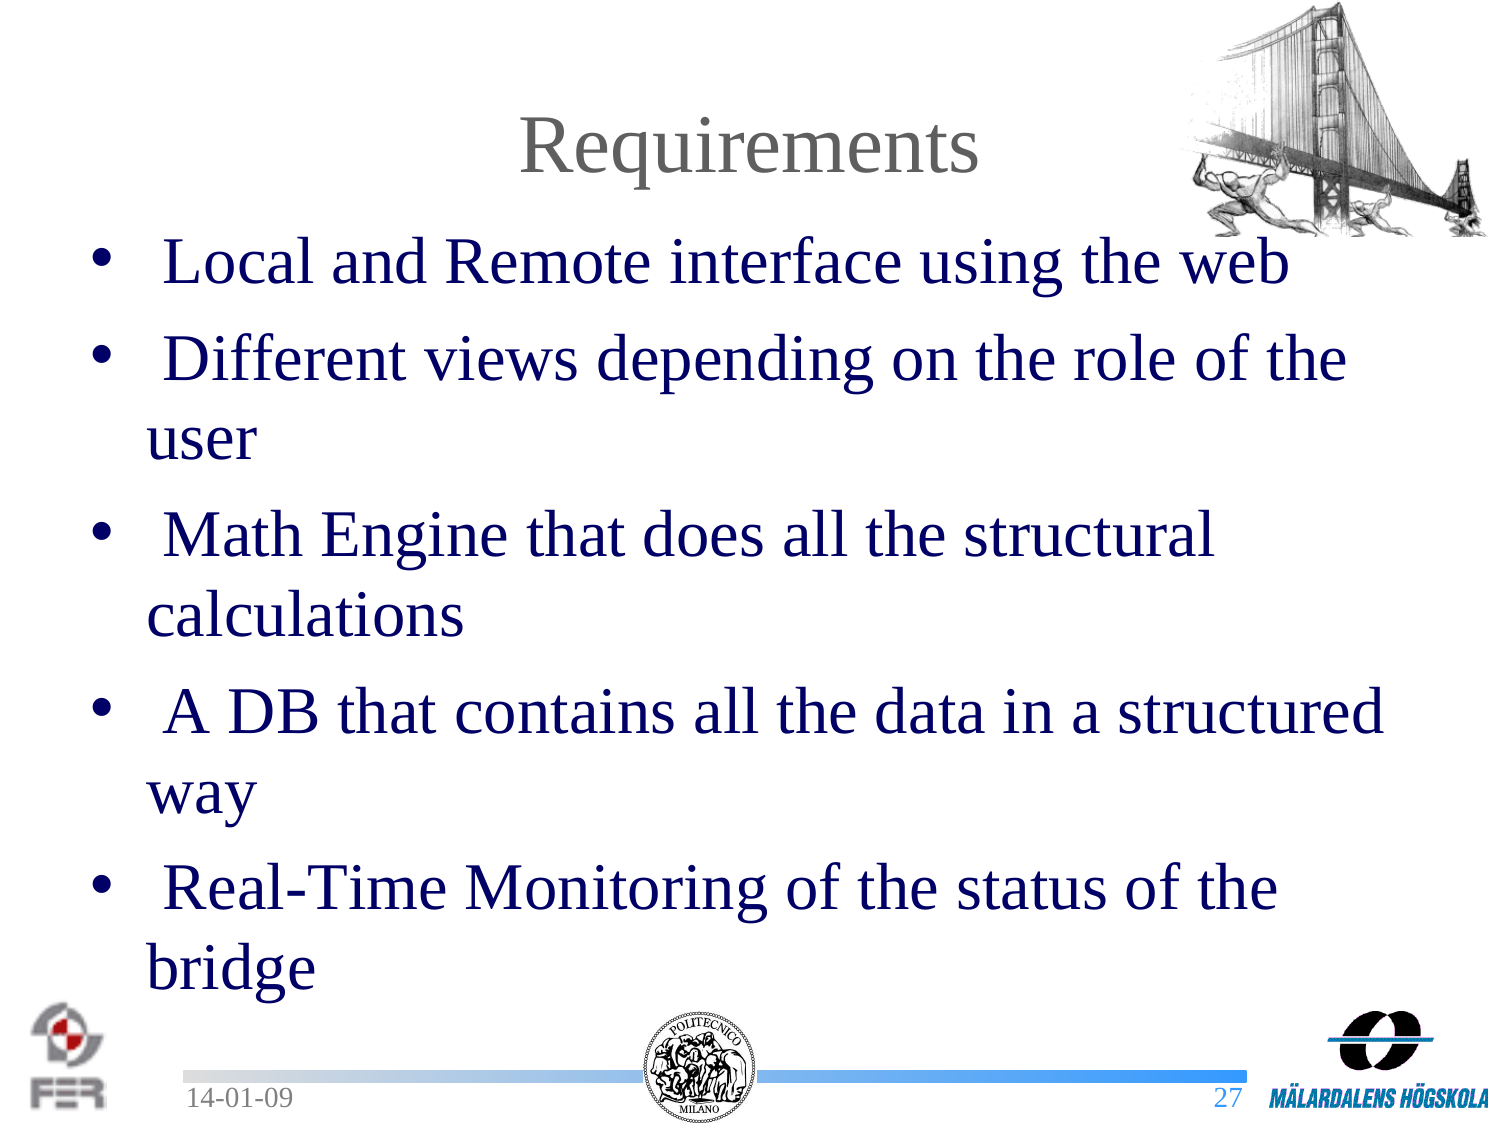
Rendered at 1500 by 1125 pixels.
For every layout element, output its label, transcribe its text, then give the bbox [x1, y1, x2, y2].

picture [1175, 0, 1488, 237]
picture [1454, 1091, 1459, 1108]
picture [1368, 1093, 1374, 1104]
picture [29, 987, 107, 1125]
picture [1269, 1011, 1488, 1108]
text_box [1186, 1070, 1258, 1114]
picture [1435, 1096, 1441, 1104]
text_box 14-01-09 [171, 1070, 396, 1114]
picture [643, 1011, 757, 1123]
list Local and Remote interface using the web Different views depending on the role of the user Math Engine that does all the structural calculations A DB that contains all the data in a structured way Real-Time Monitoring of the status of the bridge [75, 209, 1426, 1011]
title Requirements [75, 45, 1175, 209]
